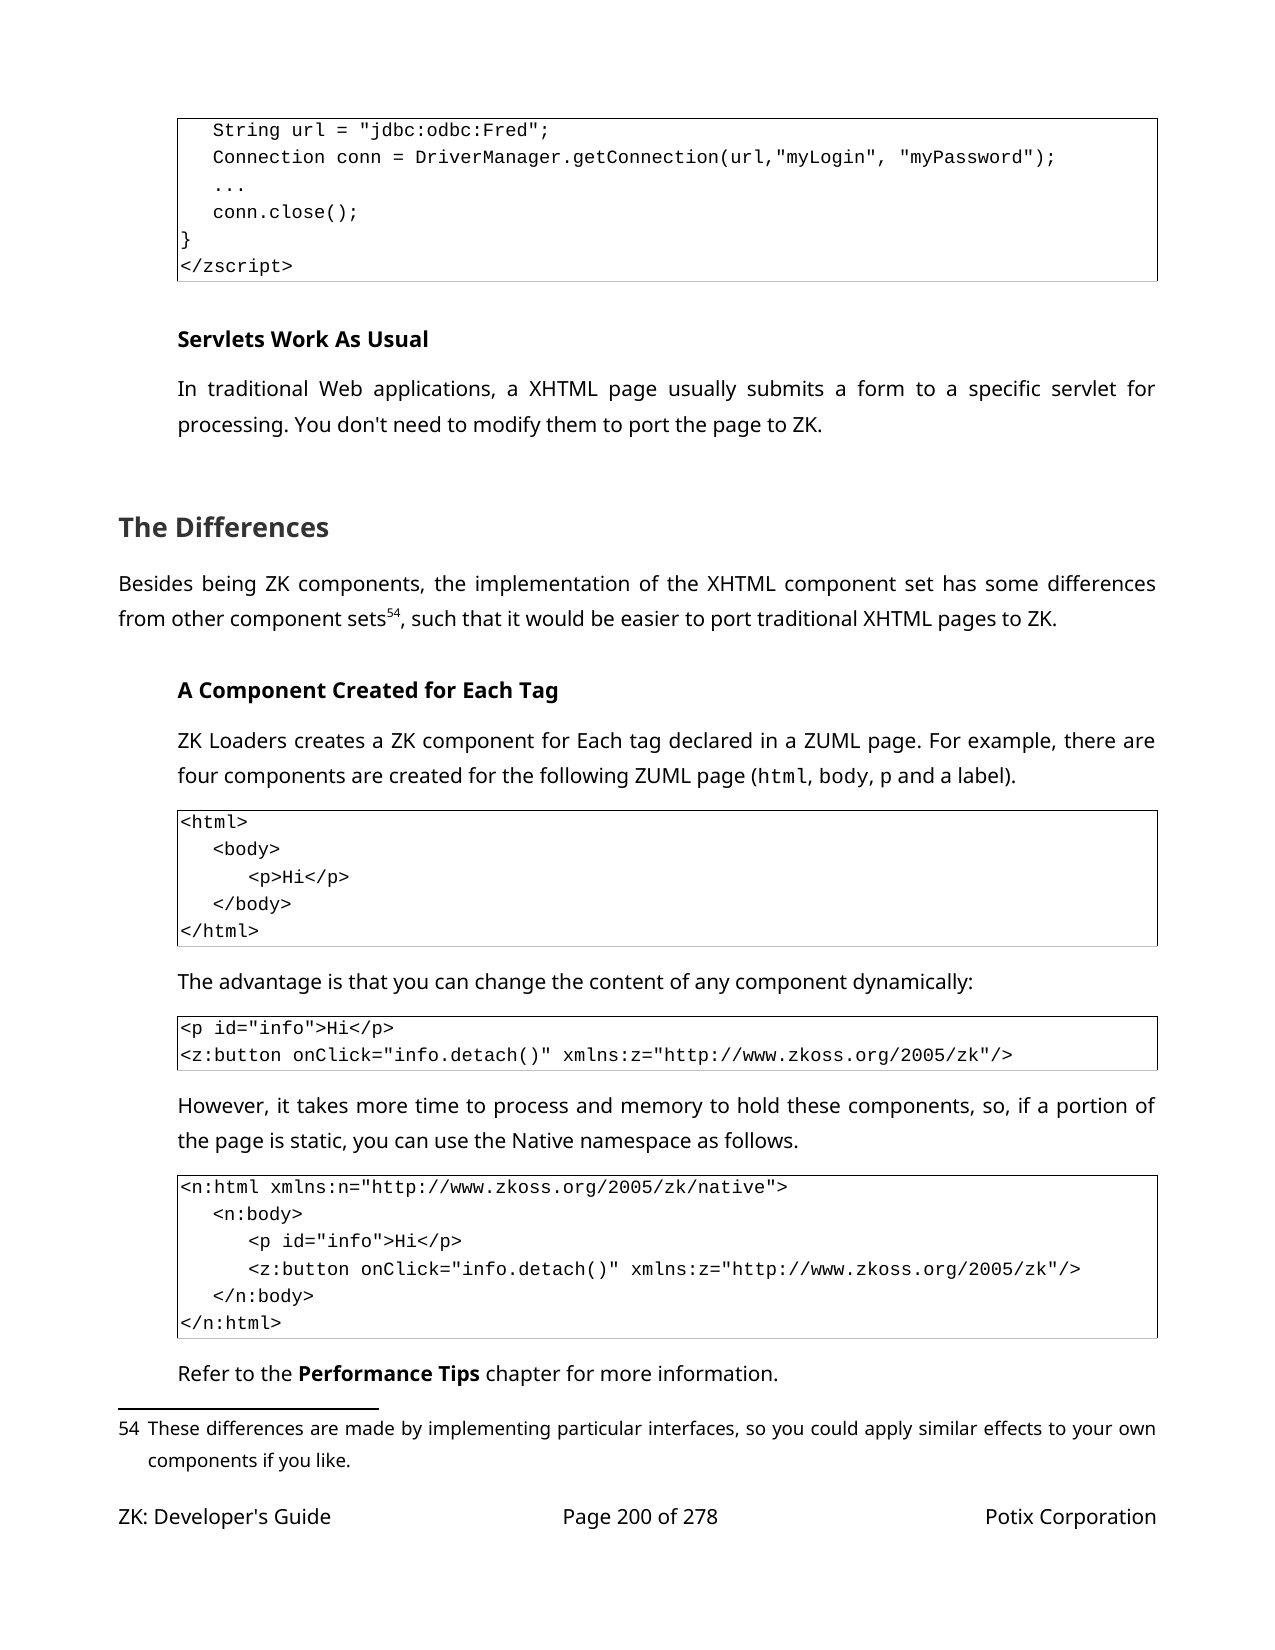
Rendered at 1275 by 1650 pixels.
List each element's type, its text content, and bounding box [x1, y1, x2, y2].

subtitle The Differences [118, 509, 1157, 546]
text <z:button onClick="info.detach()" xmlns:z="http://www.zkoss.org/2005/zk"/> [178, 1043, 1157, 1070]
text ... [178, 172, 1157, 197]
text Connection conn = DriverManager.getConnection(url,"myLogin", "myPassword"); [178, 145, 1157, 169]
text } [178, 227, 1157, 251]
text </n:body> [178, 1283, 1157, 1308]
subtitle Servlets Work As Usual [177, 324, 1157, 354]
text </n:html> [178, 1311, 1157, 1338]
text The advantage is that you can change the content of any component dynamically: [177, 967, 1157, 995]
text <p id="info">Hi</p> [178, 1017, 1157, 1040]
text Refer to the Performance Tips chapter for more information. [177, 1359, 1157, 1387]
text <p id="info">Hi</p> [178, 1229, 1157, 1253]
text <p>Hi</p> [178, 864, 1157, 889]
text <n:html xmlns:n="http://www.zkoss.org/2005/zk/native"> [178, 1176, 1157, 1199]
text ZK Loaders creates a ZK component for Each tag declared in a ZUML page. For example, there are four components are created for the following ZUML page (html, body, p and a label). [177, 726, 1157, 789]
text These differences are made by implementing particular interfaces, so you could apply similar effects to your own components if you like. [118, 1416, 1157, 1473]
text <n:body> [178, 1202, 1157, 1226]
text <z:button onClick="info.detach()" xmlns:z="http://www.zkoss.org/2005/zk"/> [178, 1256, 1157, 1281]
text In traditional Web applications, a XHTML page usually submits a form to a specific servlet for processing. You don't need to modify them to port the page to ZK. [177, 374, 1157, 438]
subtitle A Component Created for Each Tag [177, 675, 1157, 705]
text String url = "jdbc:odbc:Fred"; [178, 119, 1157, 142]
text <body> [178, 837, 1157, 862]
text However, it takes more time to process and memory to hold these components, so, if a portion of the page is static, you can use the Native namespace as follows. [177, 1091, 1157, 1154]
text </body> [178, 892, 1157, 916]
text </zscript> [178, 254, 1157, 281]
text conn.close(); [178, 200, 1157, 224]
text <html> [178, 811, 1157, 834]
text Besides being ZK components, the implementation of the XHTML component set has some differences from other component sets, such that it would be easier to port traditional XHTML pages to ZK. [118, 569, 1157, 633]
text </html> [178, 919, 1157, 946]
